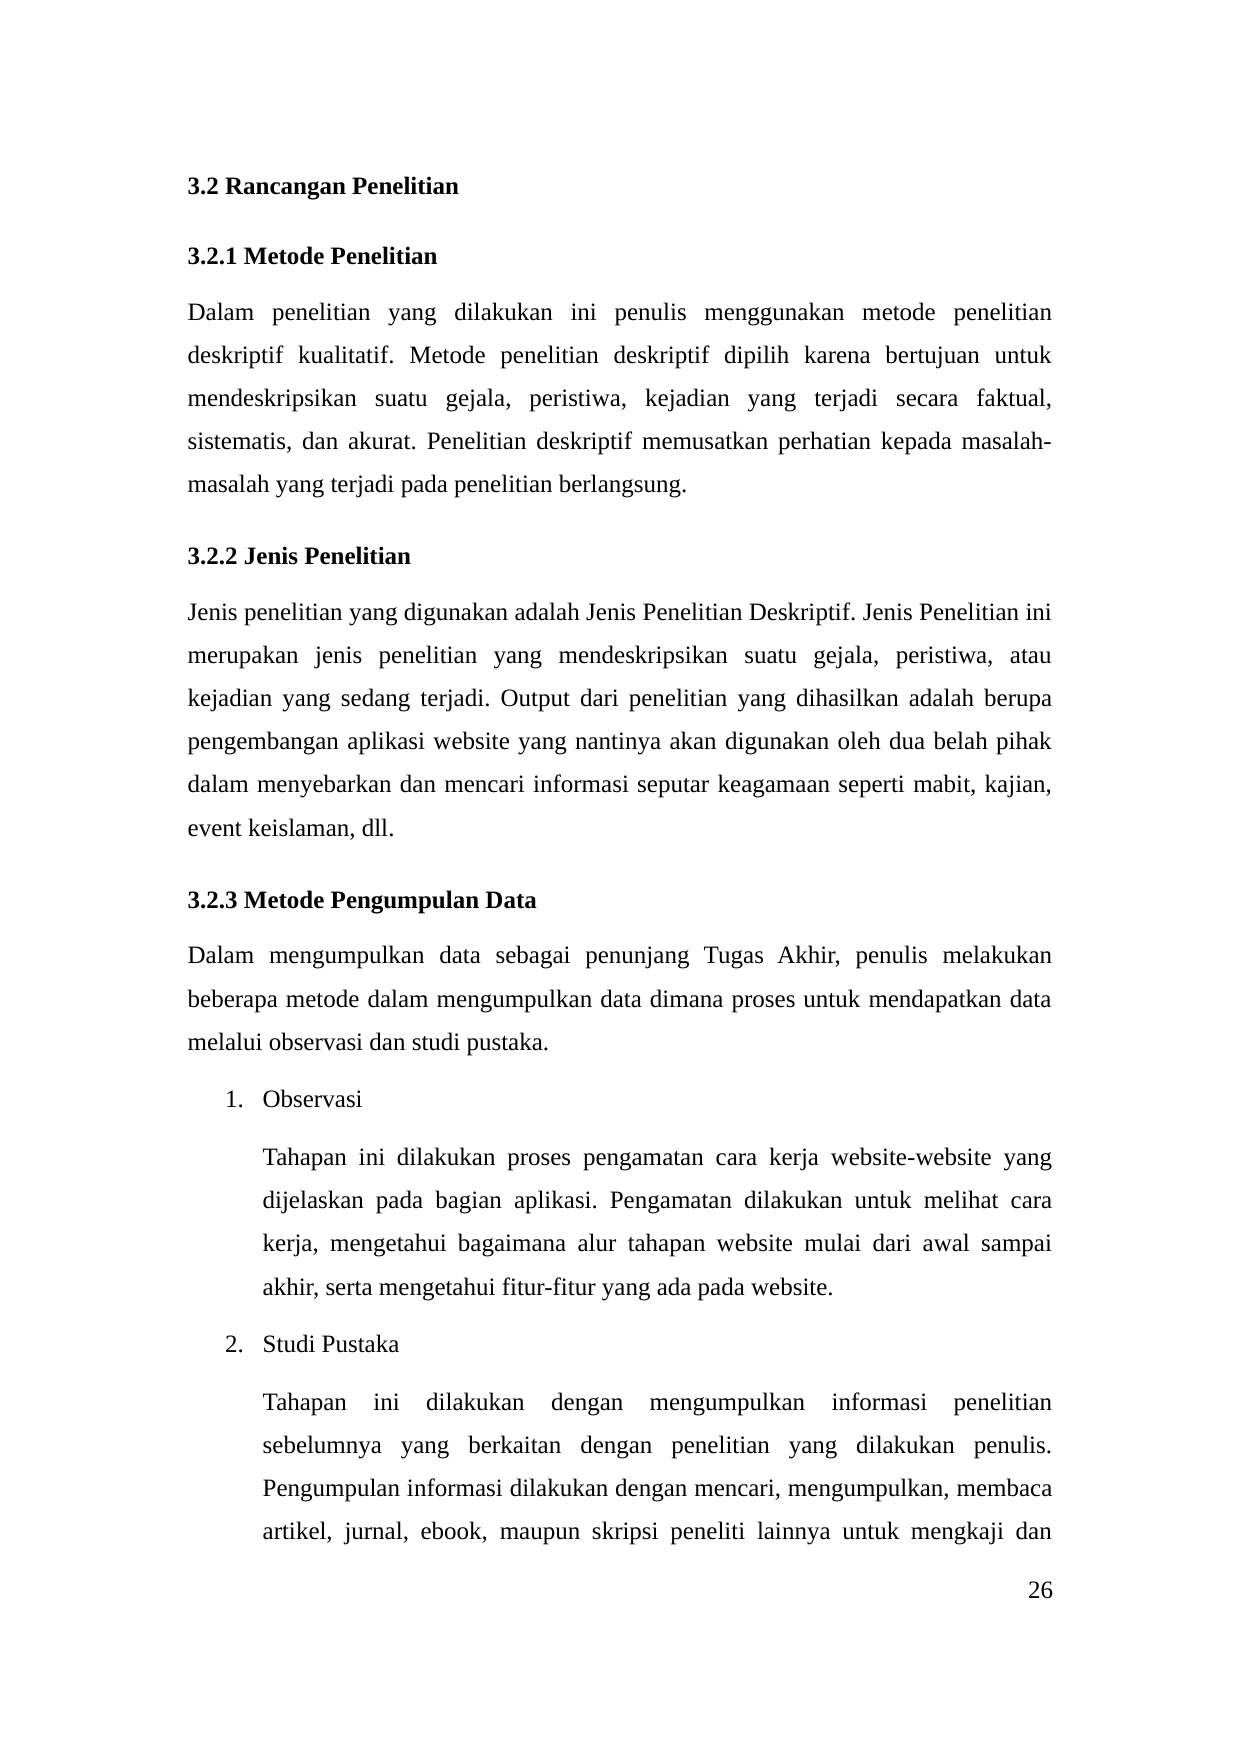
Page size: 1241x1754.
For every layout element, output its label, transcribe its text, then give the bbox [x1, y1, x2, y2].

text Dalam penelitian yang dilakukan ini penulis menggunakan metode penelitian deskriptif kualitatif. Metode penelitian deskriptif dipilih karena bertujuan untuk mendeskripsikan suatu gejala, peristiwa, kejadian yang terjadi secara faktual, sistematis, dan akurat. Penelitian deskriptif memusatkan perhatian kepada masalah-masalah yang terjadi pada penelitian berlangsung. [187, 297, 1053, 498]
subtitle Rancangan Penelitian [187, 171, 1053, 199]
list Observasi [225, 1084, 1053, 1113]
subtitle Jenis Penelitian [187, 541, 1053, 570]
list Tahapan ini dilakukan dengan mengumpulkan informasi penelitian sebelumnya yang berkaitan dengan penelitian yang dilakukan penulis. Pengumpulan informasi dilakukan dengan mencari, mengumpulkan, membaca artikel, jurnal, ebook, maupun skripsi peneliti lainnya untuk mengkaji dan [225, 1387, 1053, 1545]
subtitle Metode Pengumpulan Data [187, 885, 1053, 914]
subtitle Metode Penelitian [187, 241, 1053, 270]
text Jenis penelitian yang digunakan adalah Jenis Penelitian Deskriptif. Jenis Penelitian ini merupakan jenis penelitian yang mendeskripsikan suatu gejala, peristiwa, atau kejadian yang sedang terjadi. Output dari penelitian yang dihasilkan adalah berupa pengembangan aplikasi website yang nantinya akan digunakan oleh dua belah pihak dalam menyebarkan dan mencari informasi seputar keagamaan seperti mabit, kajian, event keislaman, dll. [187, 597, 1053, 841]
text Dalam mengumpulkan data sebagai penunjang Tugas Akhir, penulis melakukan beberapa metode dalam mengumpulkan data dimana proses untuk mendapatkan data melalui observasi dan studi pustaka. [187, 941, 1053, 1056]
list Studi Pustaka [225, 1329, 1053, 1358]
list Tahapan ini dilakukan proses pengamatan cara kerja website-website yang dijelaskan pada bagian aplikasi. Pengamatan dilakukan untuk melihat cara kerja, mengetahui bagaimana alur tahapan website mulai dari awal sampai akhir, serta mengetahui fitur-fitur yang ada pada website. [225, 1142, 1053, 1300]
